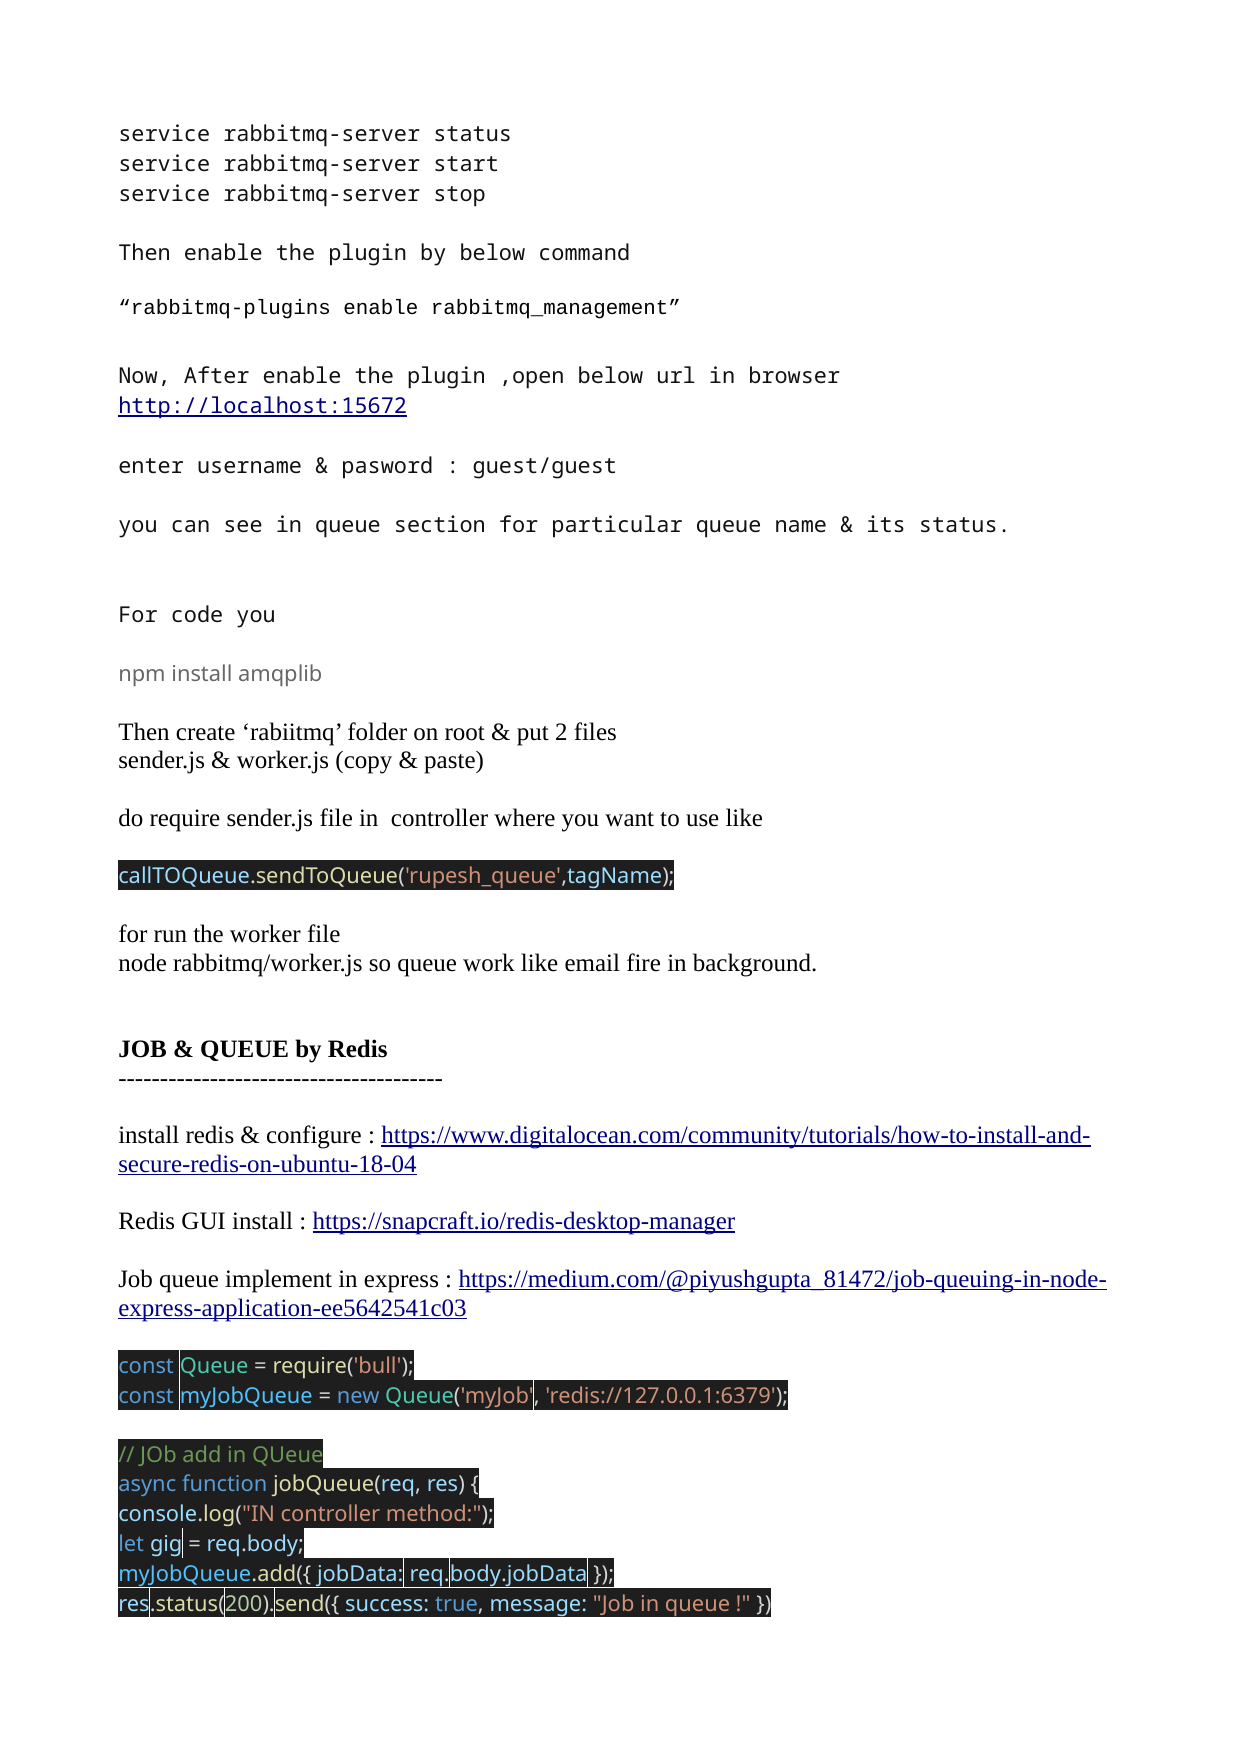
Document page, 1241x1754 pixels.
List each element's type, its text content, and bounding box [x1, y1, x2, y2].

text async function jobQueue(req, res) { [118, 1468, 1122, 1498]
text --------------------------------------- [118, 1063, 1122, 1091]
text service rabbitmq-server stop [118, 178, 1122, 207]
text console.log("IN controller method:"); [118, 1498, 1122, 1528]
text res.status(200).send({ success: true, message: "Job in queue !" }) [118, 1587, 1122, 1617]
text do require sender.js file in controller where you want to use like [118, 803, 1122, 832]
text node rabbitmq/worker.js so queue work like email fire in background. [118, 948, 1122, 976]
text sender.js & worker.js (copy & paste) [118, 745, 1122, 774]
text Then create ‘rabiitmq’ folder on root & put 2 files [118, 717, 1122, 745]
text Now, After enable the plugin ,open below url in browser [118, 360, 1122, 390]
text let gig = req.body; [118, 1528, 1122, 1558]
text service rabbitmq-server status [118, 118, 1122, 148]
text service rabbitmq-server start [118, 148, 1122, 178]
text Redis GUI install : https://snapcraft.io/redis-desktop-manager [118, 1206, 1122, 1235]
text myJobQueue.add({ jobData: req.body.jobData }); [118, 1558, 1122, 1587]
text Then enable the plugin by below command [118, 237, 1122, 267]
text callTOQueue.sendToQueue('rupesh_queue',tagName); [118, 860, 1122, 890]
text enter username & pasword : guest/guest [118, 449, 1122, 479]
text http://localhost:15672 [118, 390, 1122, 420]
text for run the worker file [118, 919, 1122, 948]
text install redis & configure : https://www.digitalocean.com/community/tutorials/how-to-install-and-secure-redis-on-ubuntu-18-04 [118, 1120, 1122, 1178]
text “rabbitmq-plugins enable rabbitmq_management” [118, 297, 1122, 321]
text npm install amqplib [118, 658, 1122, 688]
text For code you [118, 598, 1122, 628]
text JOB & QUEUE by Redis [118, 1034, 1122, 1063]
text Job queue implement in express : https://medium.com/@piyushgupta_81472/job-queuing-in-node-express-application-ee5642541c03 [118, 1264, 1122, 1321]
text // JOb add in QUeue [118, 1438, 1122, 1468]
text const myJobQueue = new Queue('myJob', 'redis://127.0.0.1:6379'); [118, 1380, 1122, 1410]
text const Queue = require('bull'); [118, 1350, 1122, 1380]
text you can see in queue section for particular queue name & its status. [118, 509, 1122, 539]
